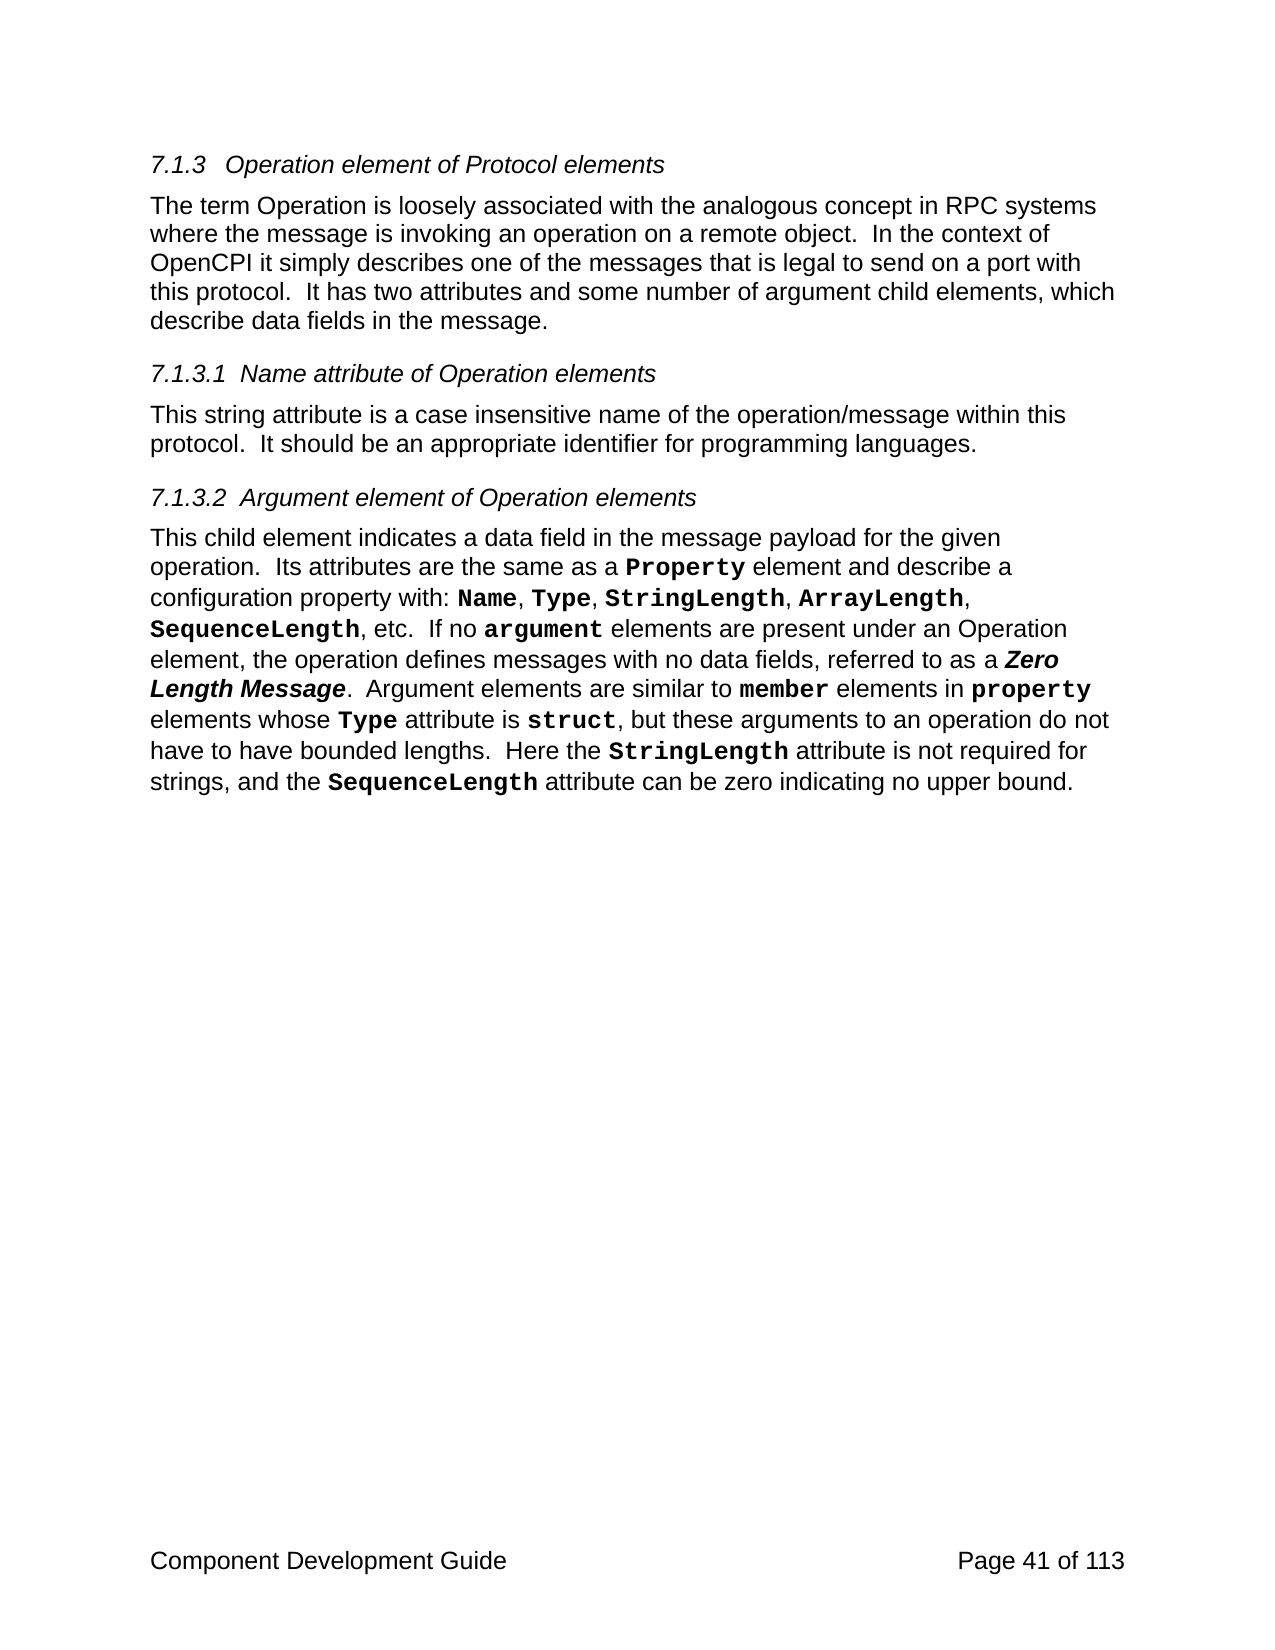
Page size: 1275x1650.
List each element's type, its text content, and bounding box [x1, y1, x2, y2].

subtitle Operation element of Protocol elements [150, 150, 1125, 179]
text This string attribute is a case insensitive name of the operation/message within this protocol. It should be an appropriate identifier for programming languages. [150, 400, 1125, 458]
subtitle Argument element of Operation elements [150, 483, 1125, 511]
text The term Operation is loosely associated with the analogous concept in RPC systems where the message is invoking an operation on a remote object. In the context of OpenCPI it simply describes one of the messages that is legal to send on a port with this protocol. It has two attributes and some number of argument child elements, which describe data fields in the message. [150, 191, 1125, 334]
text This child element indicates a data field in the message payload for the given operation. Its attributes are the same as a Property element and describe a configuration property with: Name, Type, StringLength, ArrayLength, SequenceLength, etc. If no argument elements are present under an Operation element, the operation defines messages with no data fields, referred to as a Zero Length Message. Argument elements are similar to member elements in property elements whose Type attribute is struct, but these arguments to an operation do not have to have bounded lengths. Here the StringLength attribute is not required for strings, and the SequenceLength attribute can be zero indicating no upper bound. [150, 523, 1125, 797]
subtitle Name attribute of Operation elements [150, 359, 1125, 388]
